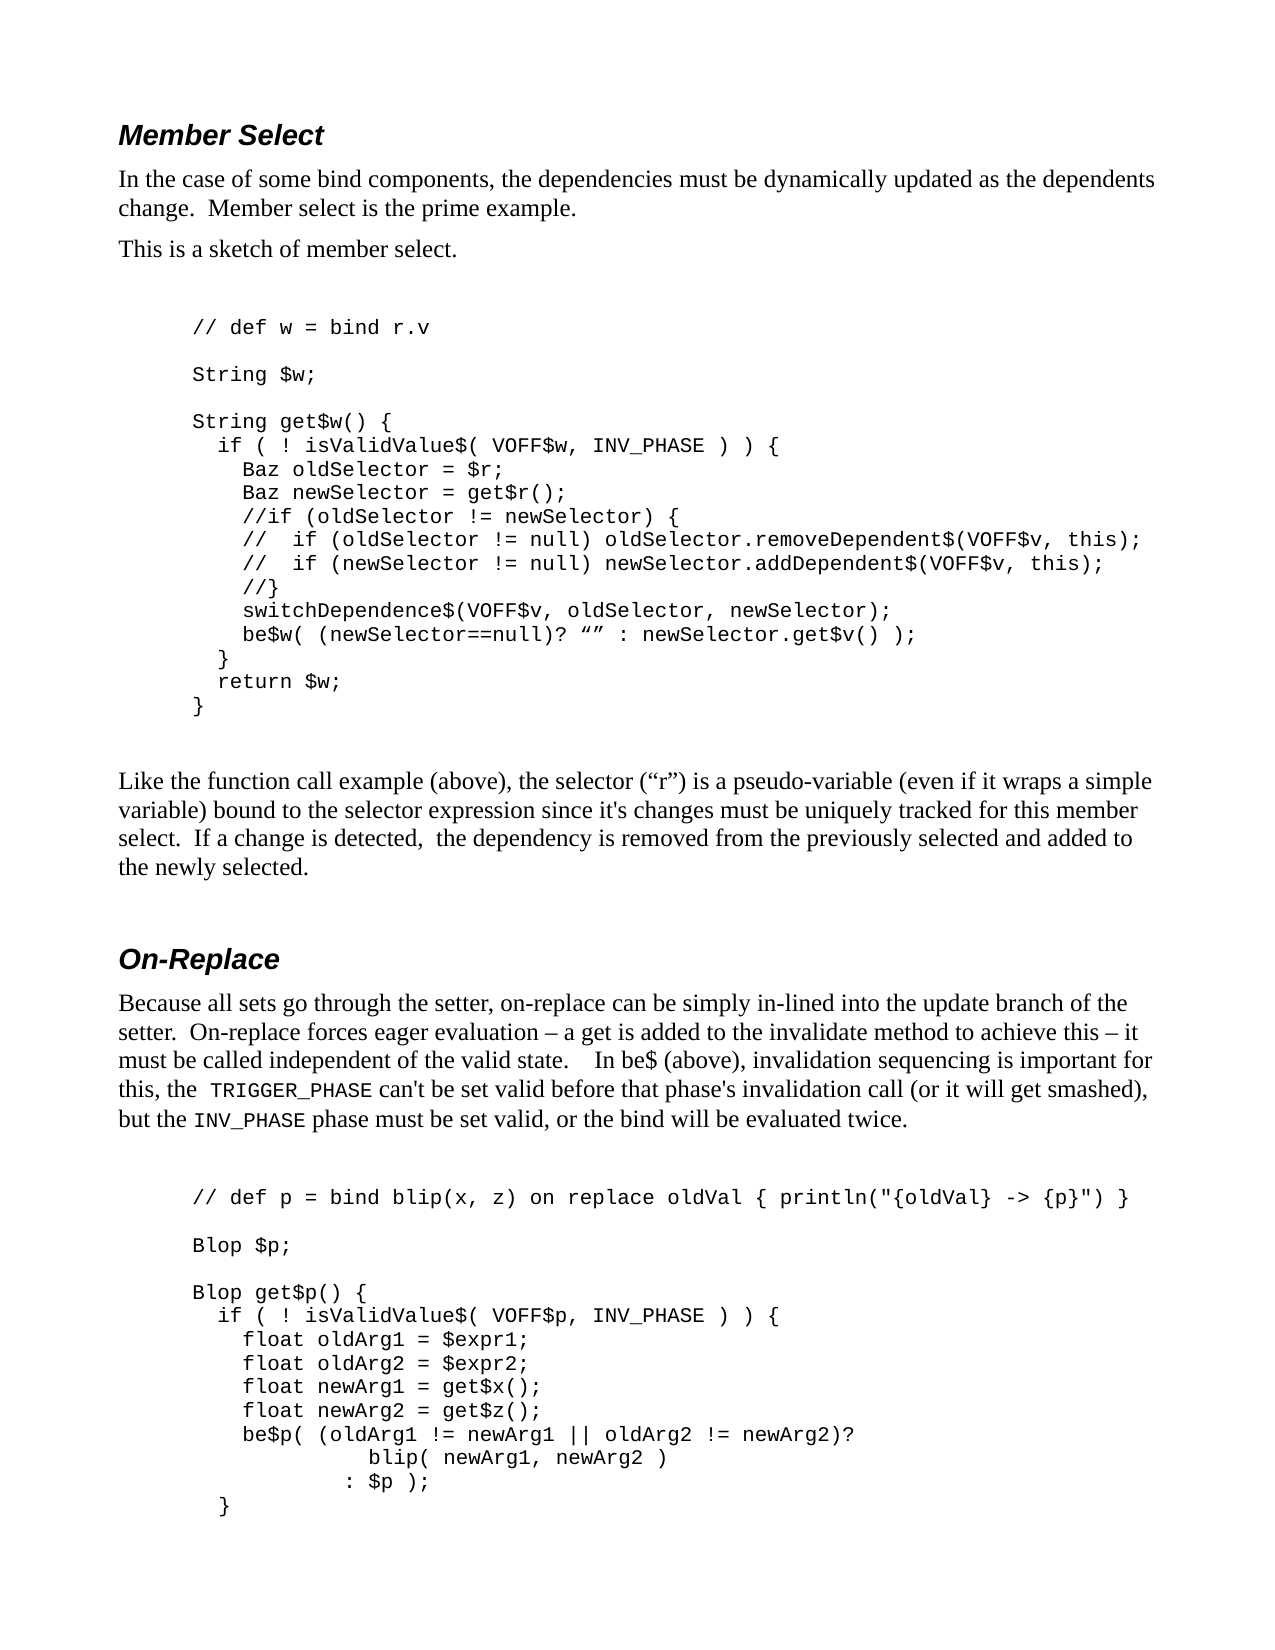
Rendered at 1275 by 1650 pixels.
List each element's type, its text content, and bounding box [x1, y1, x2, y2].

text return $w; [118, 671, 1157, 695]
text be$w( (newSelector==null)? “” : newSelector.get$v() ); [118, 624, 1157, 648]
subtitle On-Replace [118, 942, 1157, 976]
text float newArg1 = get$x(); [118, 1376, 1157, 1400]
text //} [118, 577, 1157, 600]
text Like the function call example (above), the selector (“r”) is a pseudo-variable (even if it wraps a simple variable) bound to the selector expression since it's changes must be uniquely tracked for this member select. If a change is detected, the dependency is removed from the previously selected and added to the newly selected. [118, 766, 1157, 881]
text be$p( (oldArg1 != newArg1 || oldArg2 != newArg2)? [118, 1424, 1157, 1447]
text String $w; [118, 364, 1157, 388]
text if ( ! isValidValue$( VOFF$p, INV_PHASE ) ) { [118, 1306, 1157, 1329]
text // if (newSelector != null) newSelector.addDependent$(VOFF$v, this); [118, 553, 1157, 577]
text : $p ); [118, 1471, 1157, 1495]
text // if (oldSelector != null) oldSelector.removeDependent$(VOFF$v, this); [118, 529, 1157, 553]
text //if (oldSelector != newSelector) { [118, 506, 1157, 529]
text float newArg2 = get$z(); [118, 1400, 1157, 1424]
text blip( newArg1, newArg2 ) [118, 1447, 1157, 1471]
text Baz newSelector = get$r(); [118, 482, 1157, 506]
text } [118, 1495, 1157, 1518]
text Baz oldSelector = $r; [118, 458, 1157, 482]
text In the case of some bind components, the dependencies must be dynamically updated as the dependents change. Member select is the prime example. [118, 164, 1157, 222]
text } [118, 695, 1157, 719]
text float oldArg1 = $expr1; [118, 1329, 1157, 1353]
text String get$w() { [118, 411, 1157, 435]
text Blop get$p() { [118, 1282, 1157, 1306]
text // def p = bind blip(x, z) on replace oldVal { println("{oldVal} -> {p}") } [118, 1187, 1157, 1211]
text // def w = bind r.v [118, 317, 1157, 340]
subtitle Member Select [118, 118, 1157, 152]
text if ( ! isValidValue$( VOFF$w, INV_PHASE ) ) { [118, 435, 1157, 458]
text } [118, 648, 1157, 671]
text float oldArg2 = $expr2; [118, 1353, 1157, 1376]
text Blop $p; [118, 1234, 1157, 1258]
text switchDependence$(VOFF$v, oldSelector, newSelector); [118, 600, 1157, 624]
text Because all sets go through the setter, on-replace can be simply in-lined into the update branch of the setter. On-replace forces eager evaluation – a get is added to the invalidate method to achieve this – it must be called independent of the valid state. In be$ (above), invalidation sequencing is important for this, the TRIGGER_PHASE can't be set valid before that phase's invalidation call (or it will get smashed), but the INV_PHASE phase must be set valid, or the bind will be evaluated twice. [118, 988, 1157, 1133]
text This is a sketch of member select. [118, 234, 1157, 263]
